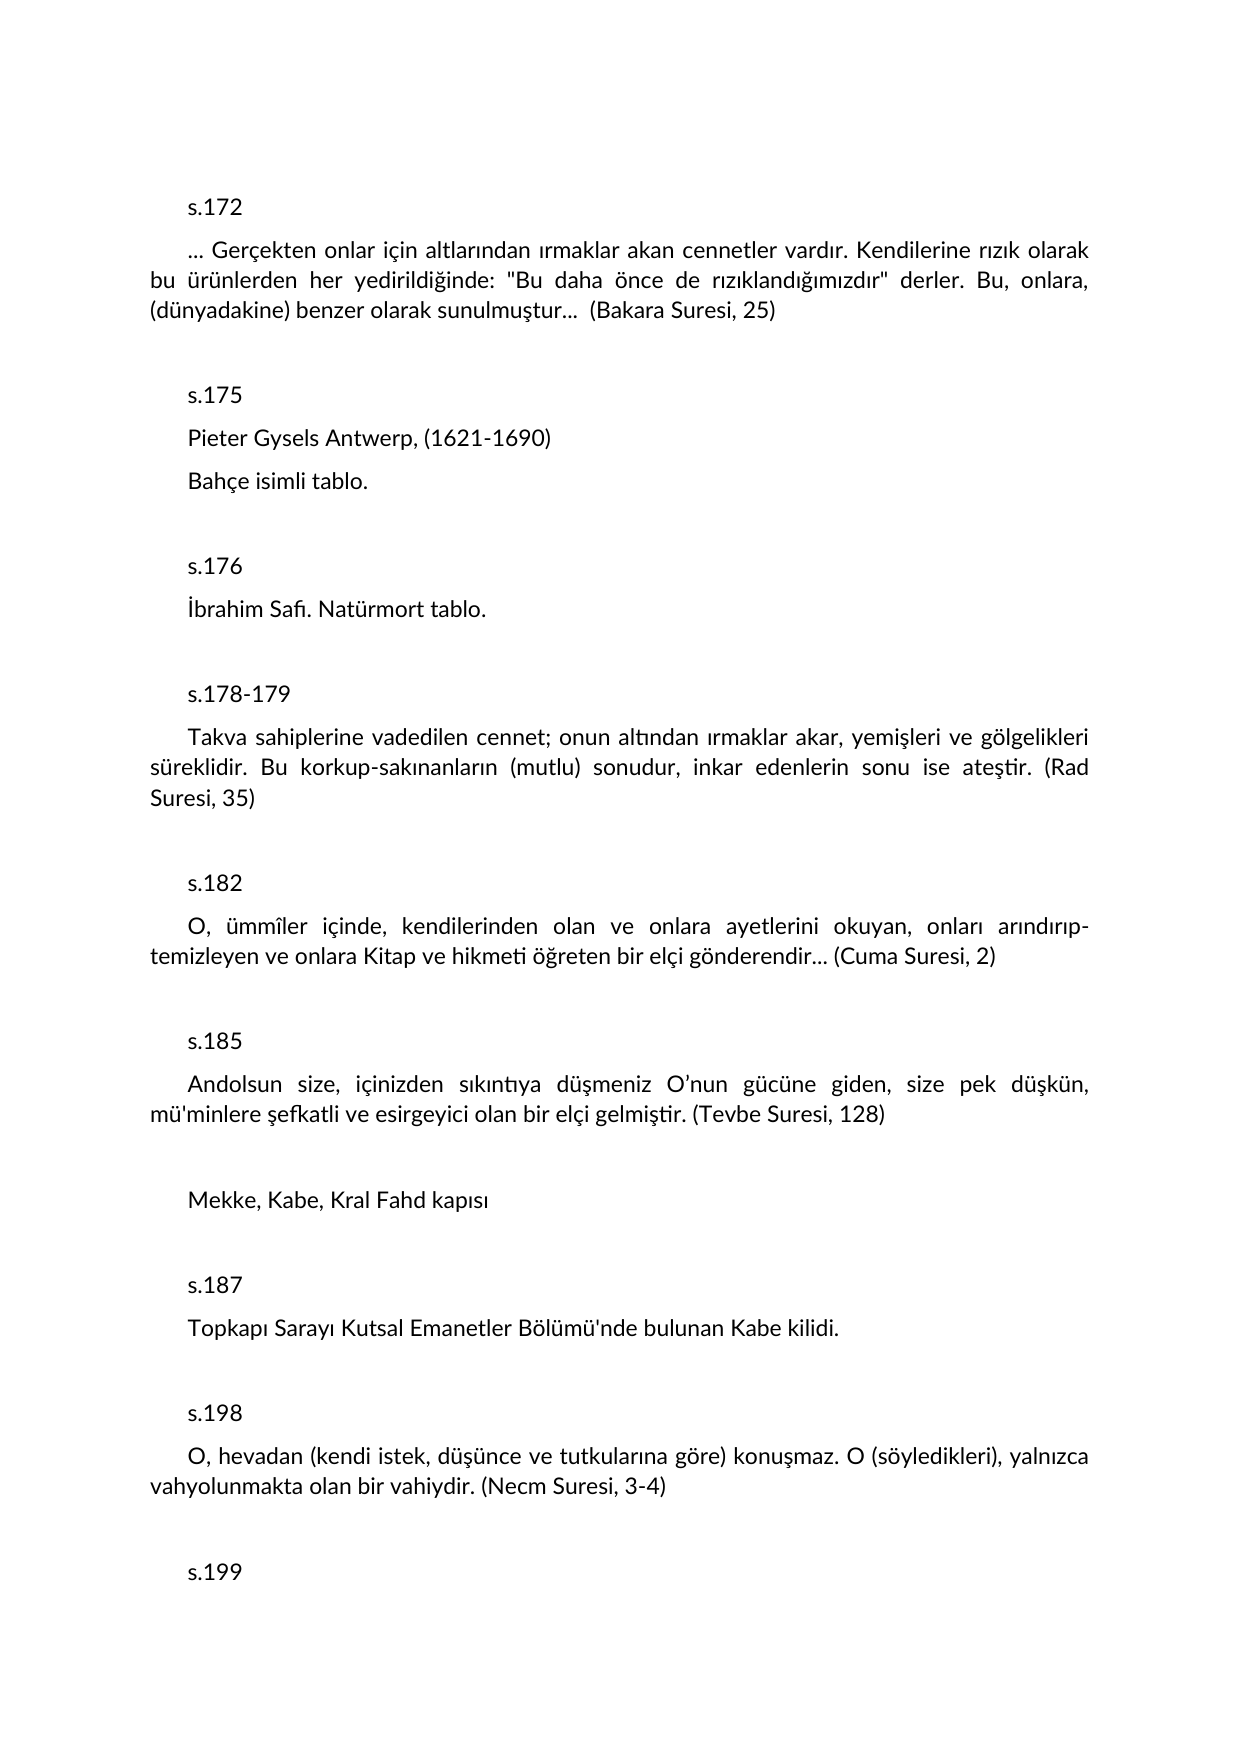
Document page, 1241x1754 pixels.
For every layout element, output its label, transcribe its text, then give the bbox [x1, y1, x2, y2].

text Topkapı Sarayı Kutsal Emanetler Bölümü'nde bulunan Kabe kilidi. [150, 1313, 1090, 1341]
text s.175 [150, 381, 1090, 409]
text İbrahim Safi. Natürmort tablo. [150, 595, 1090, 622]
text Bahçe isimli tablo. [150, 467, 1090, 494]
text s.199 [150, 1557, 1090, 1585]
text s.187 [150, 1271, 1090, 1298]
text Takva sahiplerine vadedilen cennet; onun altından ırmaklar akar, yemişleri ve gölgelikleri süreklidir. Bu korkup-sakınanların (mutlu) sonudur, inkar edenlerin sonu ise ateştir. (Rad Suresi, 35) [150, 723, 1090, 811]
text Pieter Gysels Antwerp, (1621-1690) [150, 424, 1090, 451]
text s.172 [150, 193, 1090, 220]
text s.185 [150, 1027, 1090, 1054]
text O, ümmîler içinde, kendilerinden olan ve onlara ayetlerini okuyan, onları arındırıp-temizleyen ve onlara Kitap ve hikmeti öğreten bir elçi gönderendir... (Cuma Suresi, 2) [150, 911, 1090, 969]
text ... Gerçekten onlar için altlarından ırmaklar akan cennetler vardır. Kendilerine rızık olarak bu ürünlerden her yedirildiğinde: "Bu daha önce de rızıklandığımızdır" derler. Bu, onlara, (dünyadakine) benzer olarak sunulmuştur... (Bakara Suresi, 25) [150, 235, 1090, 323]
text s.176 [150, 552, 1090, 579]
text Mekke, Kabe, Kral Fahd kapısı [150, 1185, 1090, 1213]
text s.198 [150, 1399, 1090, 1426]
text Andolsun size, içinizden sıkıntıya düşmeniz O’nun gücüne giden, size pek düşkün, mü'minlere şefkatli ve esirgeyici olan bir elçi gelmiştir. (Tevbe Suresi, 128) [150, 1070, 1090, 1127]
text O, hevadan (kendi istek, düşünce ve tutkularına göre) konuşmaz. O (söyledikleri), yalnızca vahyolunmakta olan bir vahiydir. (Necm Suresi, 3-4) [150, 1442, 1090, 1499]
text s.182 [150, 869, 1090, 896]
text s.178-179 [150, 680, 1090, 708]
